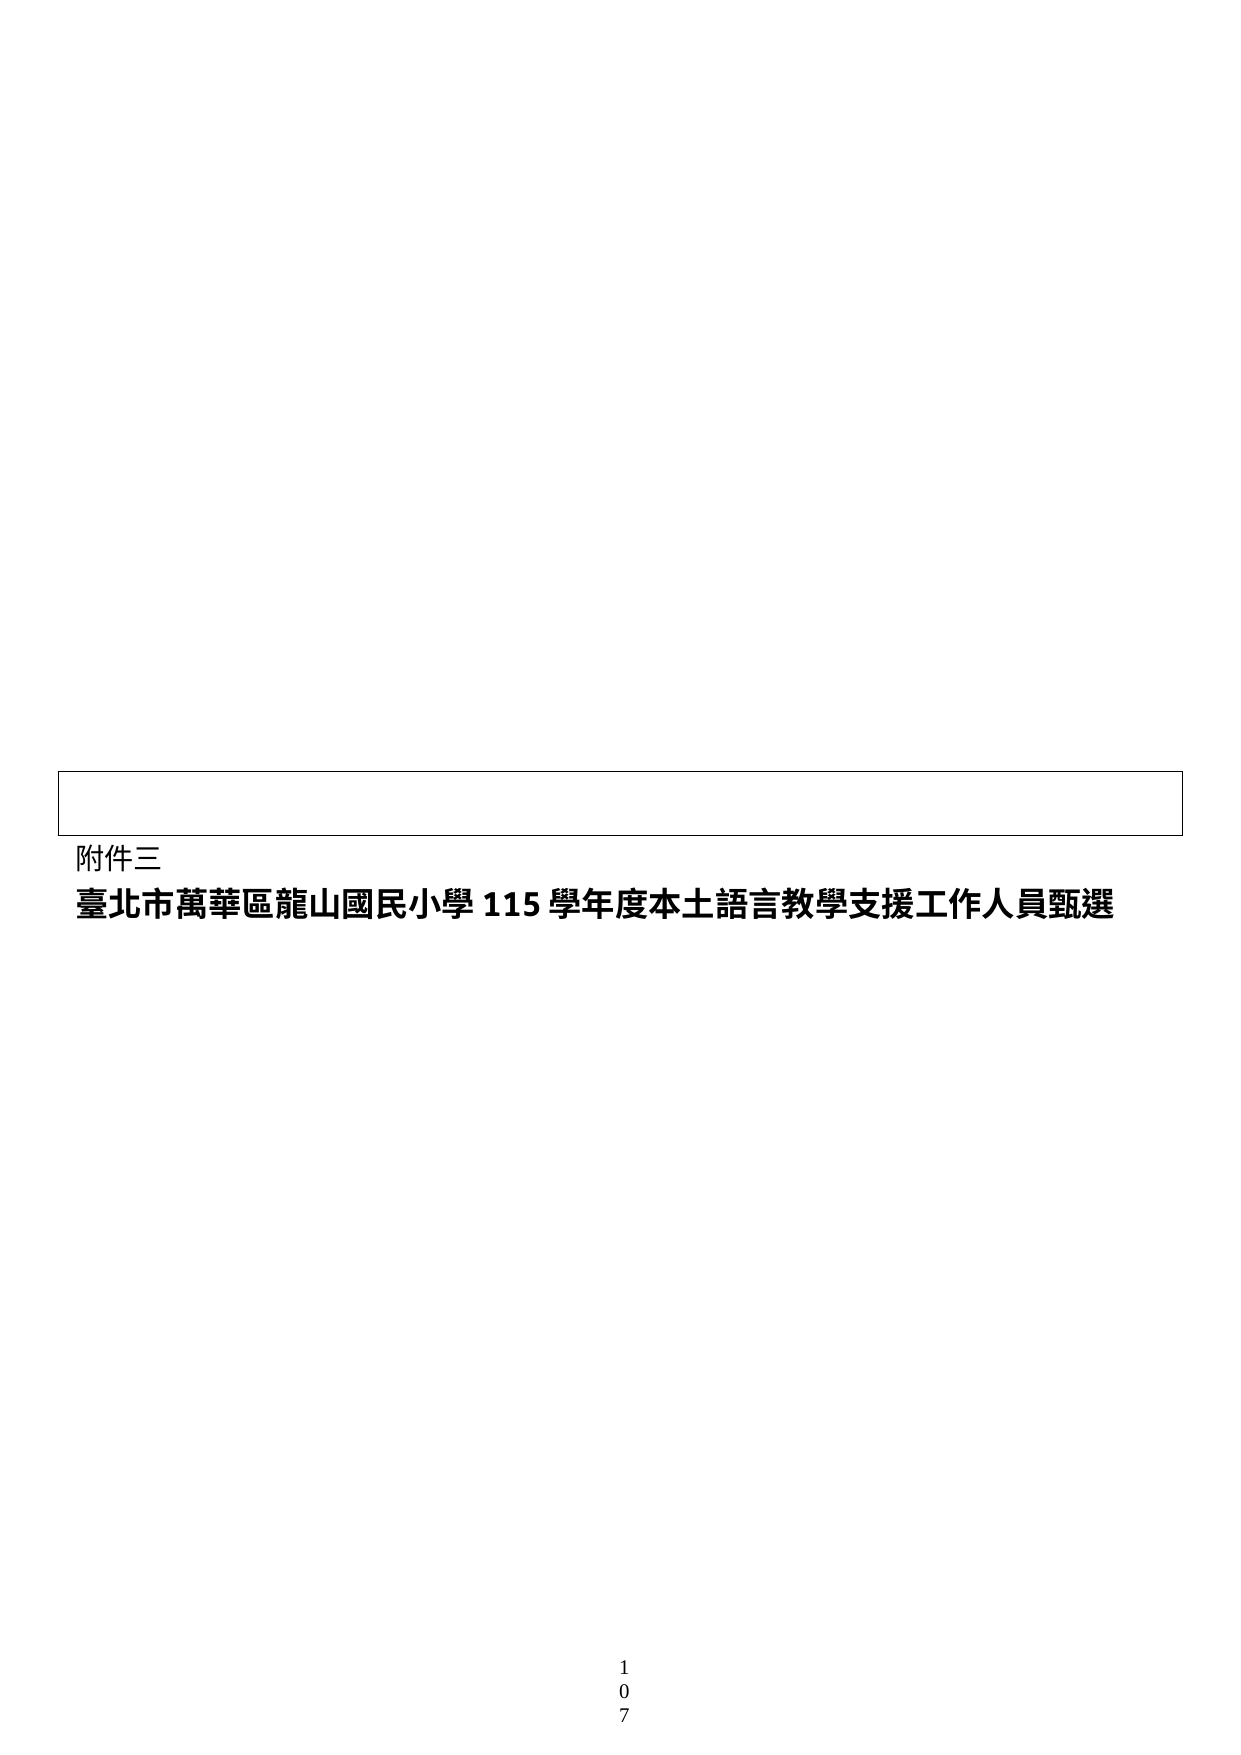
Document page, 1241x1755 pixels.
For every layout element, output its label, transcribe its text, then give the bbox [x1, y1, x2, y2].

table_cell [59, 772, 1182, 835]
text 臺北市萬華區龍山國民小學115學年度本土語言教學支援工作人員甄選 [75, 878, 1165, 927]
text 附件三 [75, 836, 1165, 878]
